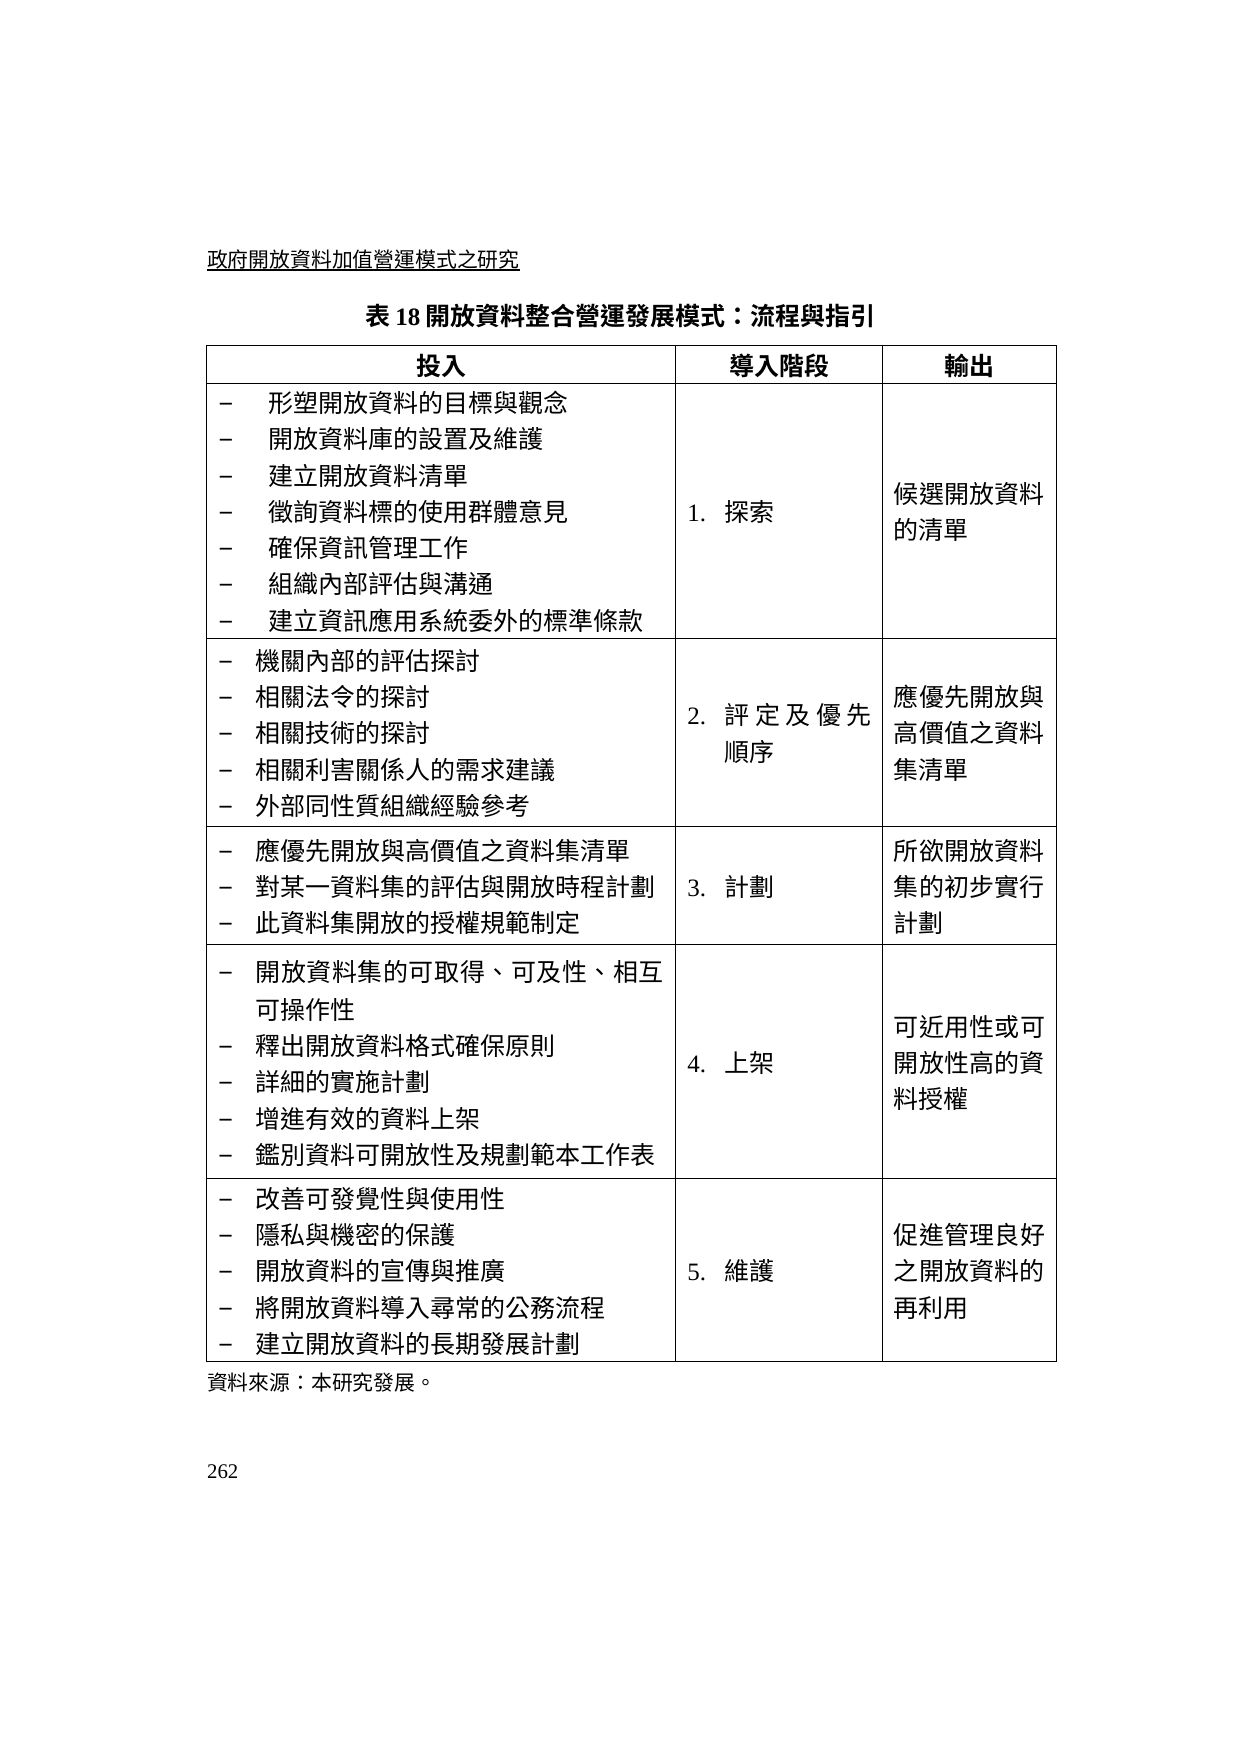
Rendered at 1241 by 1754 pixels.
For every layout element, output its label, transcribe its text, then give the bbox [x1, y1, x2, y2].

table_cell 改善可發覺性與使用性 隱私與機密的保護 開放資料的宣傳與推廣 將開放資料導入尋常的公務流程 建立開放資料的長期發展計劃 [207, 1179, 675, 1361]
table_cell 所欲開放資料集的初步實行計劃 [883, 827, 1056, 944]
table_cell 可近用性或可開放性高的資料授權 [883, 945, 1056, 1178]
text 資料來源：本研究發展。 [207, 1374, 1033, 1395]
table_cell 維護 [676, 1179, 882, 1361]
table_cell 形塑開放資料的目標與觀念 開放資料庫的設置及維護 建立開放資料清單 徵詢資料標的使用群體意見 確保資訊管理工作 組織內部評估與溝通 建立資訊應用系統委外的標準條款 [207, 384, 675, 637]
table_cell 探索 [676, 384, 882, 637]
table_cell 機關內部的評估探討 相關法令的探討 相關技術的探討 相關利害關係人的需求建議 外部同性質組織經驗參考 [207, 639, 675, 826]
table_cell 應優先開放與高價值之資料集清單 對某一資料集的評估與開放時程計劃 此資料集開放的授權規範制定 [207, 827, 675, 944]
text 表18開放資料整合營運發展模式：流程與指引 [207, 295, 1033, 333]
table_header 投入 [207, 346, 675, 383]
table_header 導入階段 [676, 346, 882, 383]
table_cell 上架 [676, 945, 882, 1178]
table_cell 開放資料集的可取得、可及性、相互可操作性 釋出開放資料格式確保原則 詳細的實施計劃 增進有效的資料上架 鑑別資料可開放性及規劃範本工作表 [207, 945, 675, 1178]
table_cell 計劃 [676, 827, 882, 944]
table_cell 促進管理良好之開放資料的再利用 [883, 1179, 1056, 1361]
table_cell 候選開放資料的清單 [883, 384, 1056, 637]
table_cell 應優先開放與高價值之資料集清單 [883, 639, 1056, 826]
table_cell 評定及優先順序 [676, 639, 882, 826]
table_header 輸出 [883, 346, 1056, 383]
